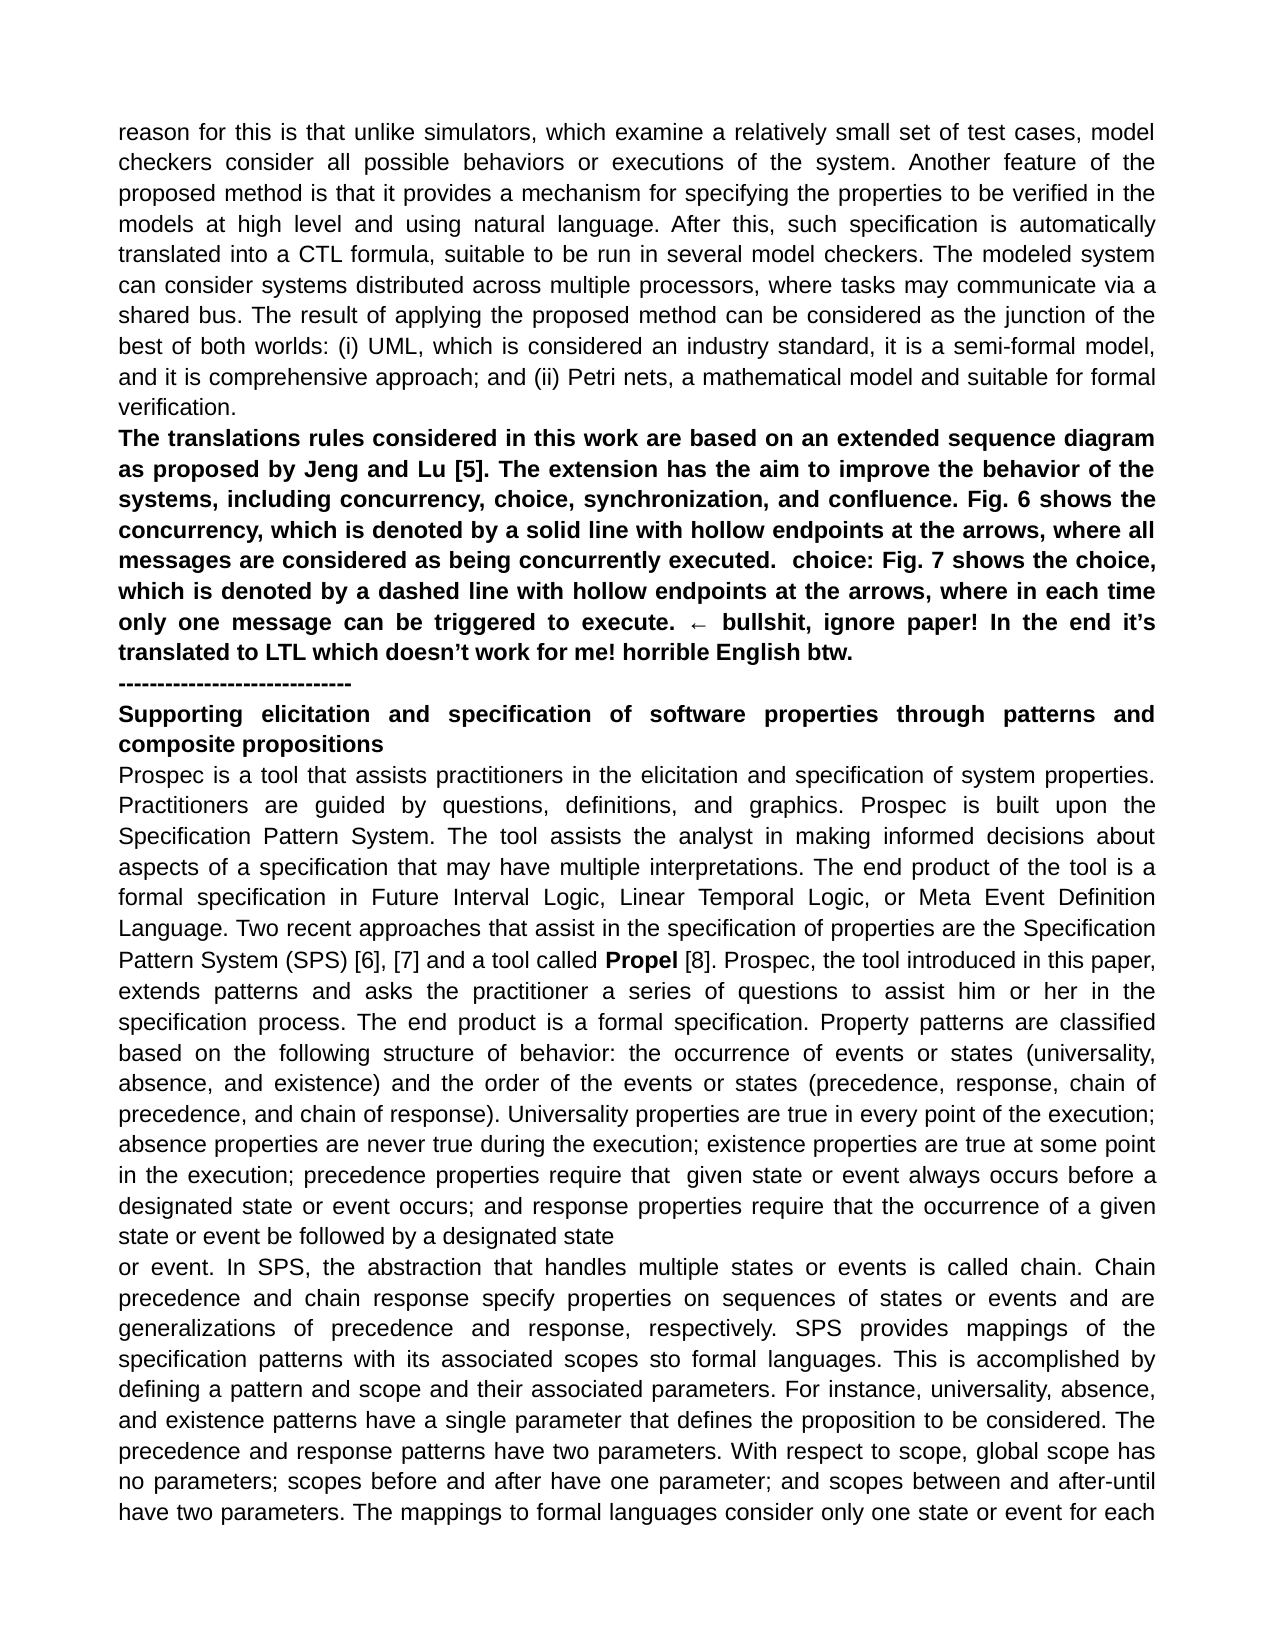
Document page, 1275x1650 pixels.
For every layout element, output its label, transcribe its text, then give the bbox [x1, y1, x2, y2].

text The translations rules considered in this work are based on an extended sequence diagram as proposed by Jeng and Lu [5]. The extension has the aim to improve the behavior of the systems, including concurrency, choice, synchronization, and confluence. Fig. 6 shows the concurrency, which is denoted by a solid line with hollow endpoints at the arrows, where all messages are considered as being concurrently executed. choice: Fig. 7 shows the choice, which is denoted by a dashed line with hollow endpoints at the arrows, where in each time only one message can be triggered to execute. ← bullshit, ignore paper! In the end it’s translated to LTL which doesn’t work for me! horrible English btw. [118, 424, 1157, 666]
text reason for this is that unlike simulators, which examine a relatively small set of test cases, model checkers consider all possible behaviors or executions of the system. Another feature of the proposed method is that it provides a mechanism for specifying the properties to be verified in the models at high level and using natural language. After this, such specification is automatically translated into a CTL formula, suitable to be run in several model checkers. The modeled system can consider systems distributed across multiple processors, where tasks may communicate via a shared bus. The result of applying the proposed method can be considered as the junction of the best of both worlds: (i) UML, which is considered an industry standard, it is a semi-formal model, and it is comprehensive approach; and (ii) Petri nets, a mathematical model and suitable for formal verification. [118, 118, 1157, 421]
text ------------------------------ [118, 669, 1157, 696]
text Supporting elicitation and specification of software properties through patterns and composite propositions [118, 700, 1157, 757]
text or event. In SPS, the abstraction that handles multiple states or events is called chain. Chain precedence and chain response specify properties on sequences of states or events and are generalizations of precedence and response, respectively. SPS provides mappings of the specification patterns with its associated scopes sto formal languages. This is accomplished by defining a pattern and scope and their associated parameters. For instance, universality, absence, and existence patterns have a single parameter that defines the proposition to be considered. The precedence and response patterns have two parameters. With respect to scope, global scope has no parameters; scopes before and after have one parameter; and scopes between and after-until have two parameters. The mappings to formal languages consider only one state or event for each [118, 1253, 1157, 1525]
text Prospec is a tool that assists practitioners in the elicitation and specification of system properties. Practitioners are guided by questions, definitions, and graphics. Prospec is built upon the Specification Pattern System. The tool assists the analyst in making informed decisions about aspects of a specification that may have multiple interpretations. The end product of the tool is a formal specification in Future Interval Logic, Linear Temporal Logic, or Meta Event Definition Language. Two recent approaches that assist in the specification of properties are the Specification Pattern System (SPS) [6], [7] and a tool called Propel [8]. Prospec, the tool introduced in this paper, extends patterns and asks the practitioner a series of questions to assist him or her in the specification process. The end product is a formal specification. Property patterns are classified based on the following structure of behavior: the occurrence of events or states (universality, absence, and existence) and the order of the events or states (precedence, response, chain of precedence, and chain of response). Universality properties are true in every point of the execution; absence properties are never true during the execution; existence properties are true at some point in the execution; precedence properties require that given state or event always occurs before a designated state or event occurs; and response properties require that the occurrence of a given state or event be followed by a designated state [118, 761, 1157, 1249]
